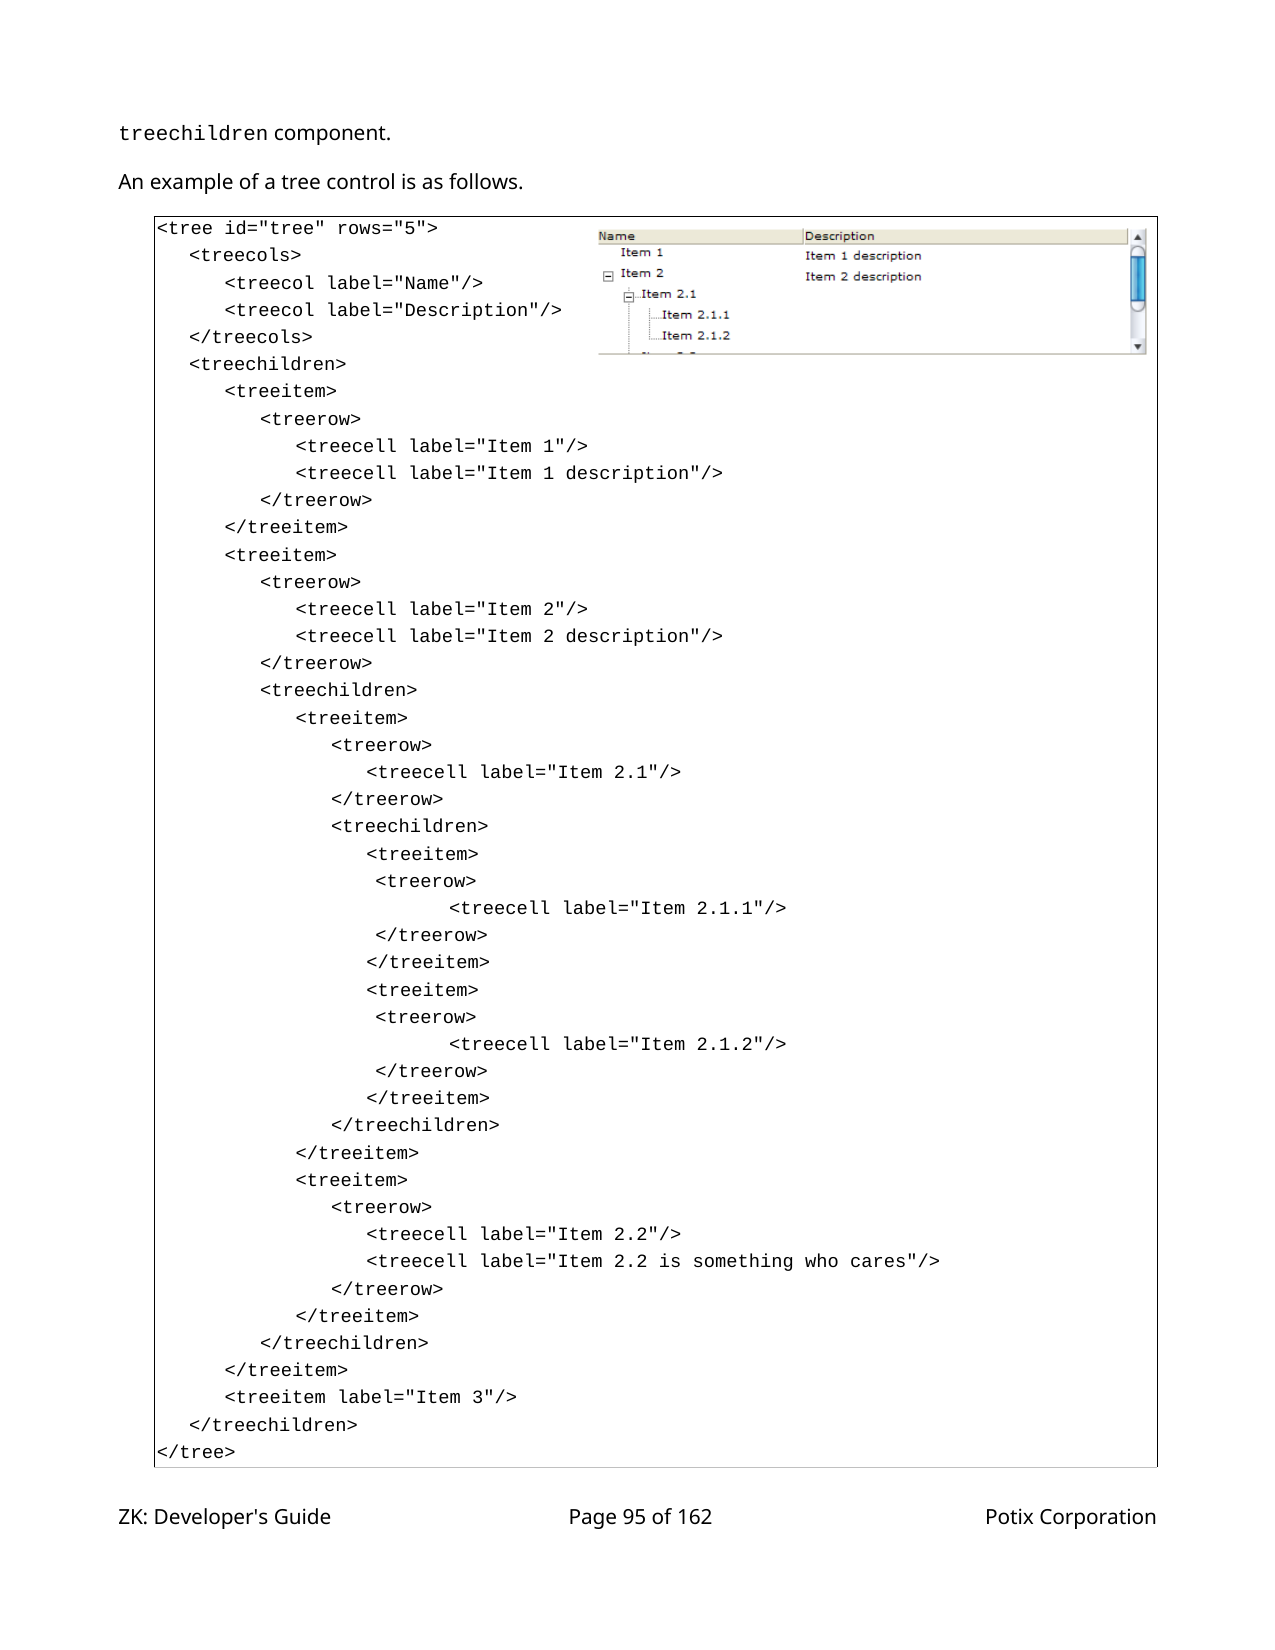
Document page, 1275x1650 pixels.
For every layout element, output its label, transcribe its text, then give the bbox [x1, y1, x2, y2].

text <treerow> [155, 1004, 1157, 1029]
text <treeitem> [155, 977, 1157, 1002]
text </treeitem> [155, 1086, 1157, 1110]
text <treerow> [155, 1195, 1157, 1219]
text </treerow> [155, 923, 1157, 947]
text </treeitem> [155, 1358, 1157, 1382]
text <treecell label="Item 1 description"/> [155, 461, 1157, 485]
text </treecols> [155, 325, 594, 349]
text <treecell label="Item 2 description"/> [155, 624, 1157, 648]
text <treeitem label="Item 3"/> [155, 1385, 1157, 1409]
text <treecell label="Item 2.2"/> [155, 1222, 1157, 1246]
text </treeitem> [155, 1304, 1157, 1328]
text </treerow> [155, 787, 1157, 811]
text <treeitem> [155, 379, 1157, 403]
text <treecell label="Item 2"/> [155, 597, 1157, 621]
text <tree id="tree" rows="5"> [155, 217, 1157, 240]
text <treecell label="Item 2.2 is something who cares"/> [155, 1249, 1157, 1273]
text </treeitem> [155, 1141, 1157, 1165]
text <treecell label="Item 1"/> [155, 434, 1157, 458]
text <treecell label="Item 2.1.1"/> [155, 896, 1157, 920]
text <treechildren> [155, 678, 1157, 703]
text </treeitem> [155, 515, 1157, 539]
text <treerow> [155, 869, 1157, 893]
picture [594, 225, 1150, 357]
text <treerow> [155, 733, 1157, 757]
text <treechildren> [155, 352, 1157, 376]
text </treerow> [155, 1276, 1157, 1301]
text <treeitem> [155, 706, 1157, 730]
text <treeitem> [155, 542, 1157, 567]
text </tree> [155, 1439, 1157, 1467]
text </treerow> [155, 1059, 1157, 1083]
text <treeitem> [155, 1168, 1157, 1192]
text treechildren component. [118, 118, 1157, 147]
text <treerow> [155, 569, 1157, 594]
text <treecols> [155, 243, 594, 268]
text </treechildren> [155, 1113, 1157, 1138]
text </treerow> [155, 488, 1157, 512]
text <treecell label="Item 2.1"/> [155, 760, 1157, 784]
text <treeitem> [155, 841, 1157, 866]
text <treecol label="Name"/> [155, 271, 594, 295]
text </treerow> [155, 651, 1157, 675]
text <treecol label="Description"/> [155, 298, 594, 322]
text <treecell label="Item 2.1.2"/> [155, 1032, 1157, 1056]
text An example of a tree control is as follows. [118, 167, 1157, 196]
text </treechildren> [155, 1331, 1157, 1355]
text </treeitem> [155, 950, 1157, 974]
text <treerow> [155, 406, 1157, 431]
text <treechildren> [155, 814, 1157, 838]
text </treechildren> [155, 1412, 1157, 1437]
